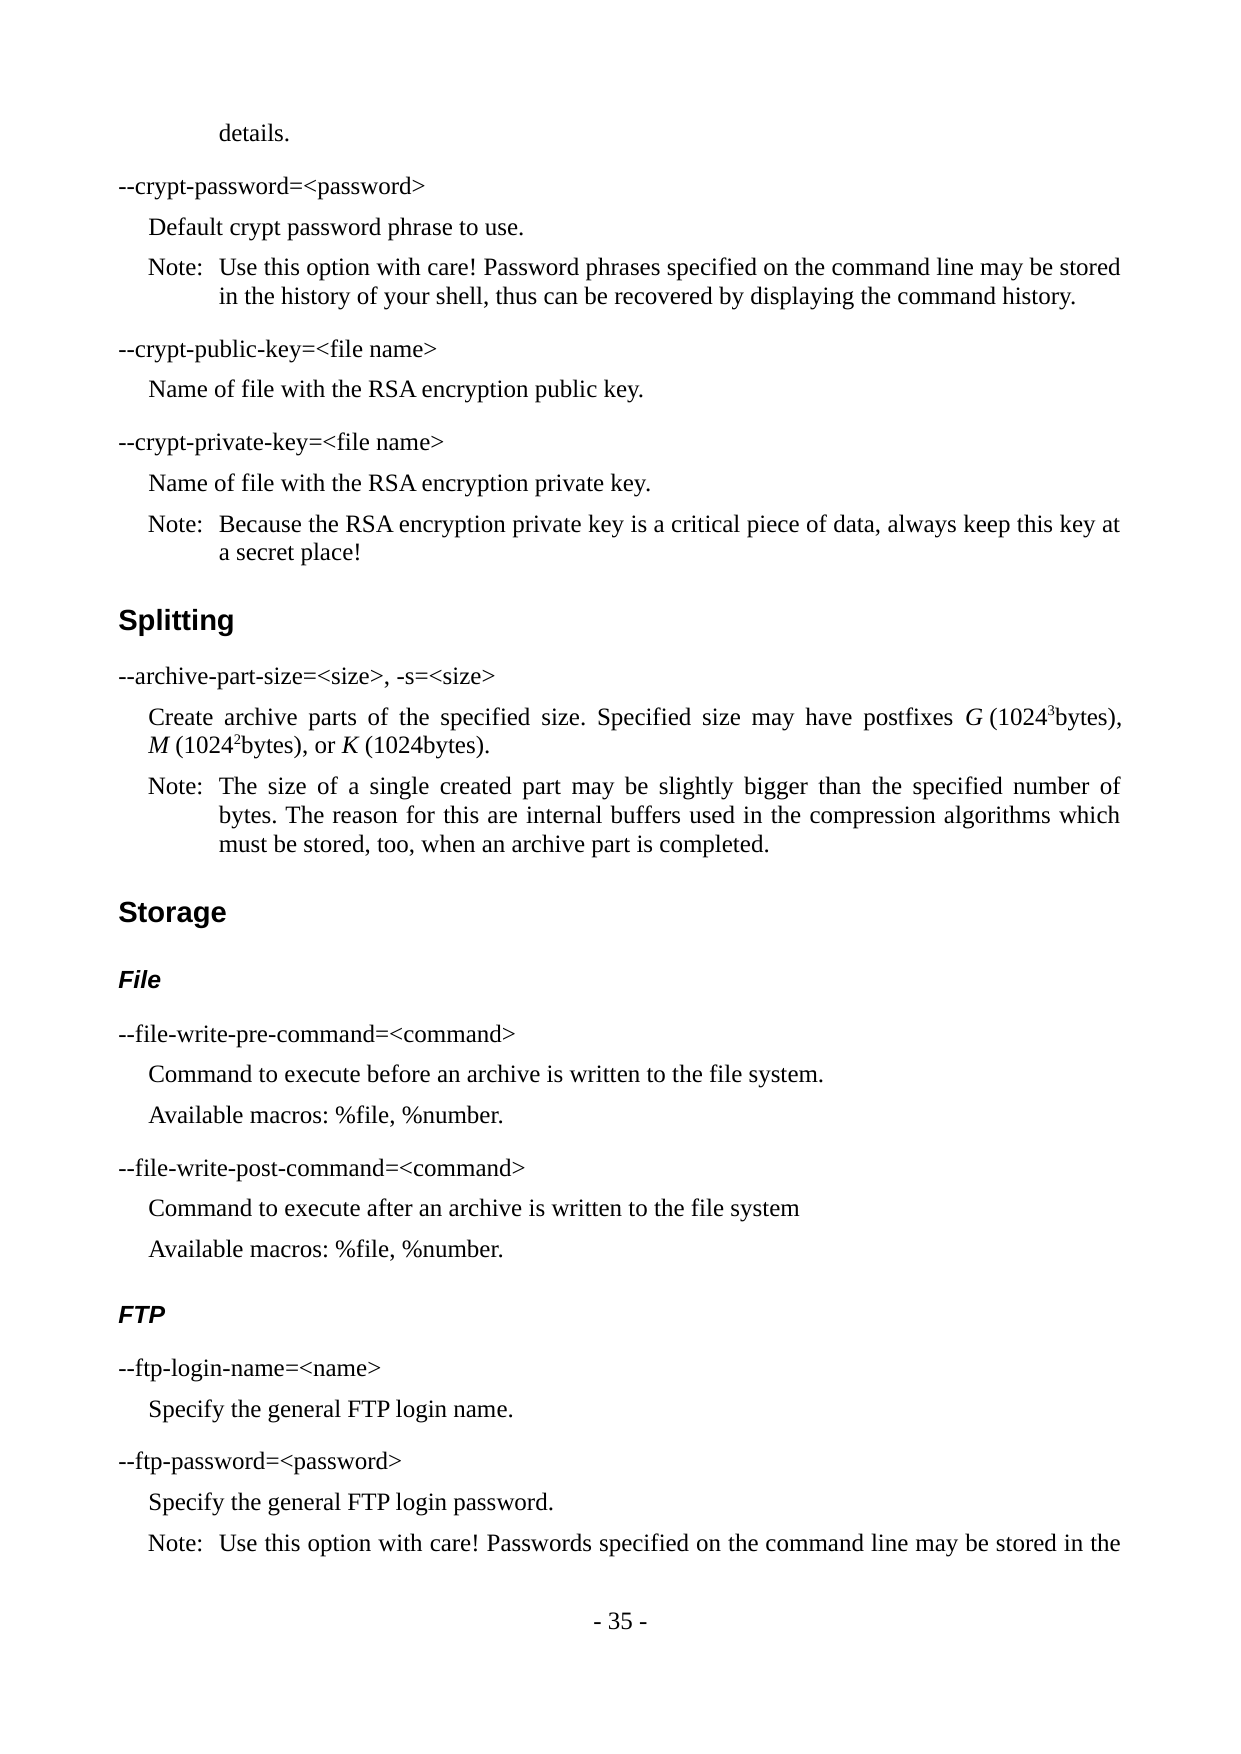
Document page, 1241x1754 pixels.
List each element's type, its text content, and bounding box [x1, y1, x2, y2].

title --file-write-post-command=<command> [118, 1153, 1122, 1182]
subtitle Splitting [118, 603, 1122, 637]
title --ftp-login-name=<name> [118, 1353, 1122, 1382]
title --archive-part-size=<size>, -s=<size> [118, 661, 1122, 690]
text Note: The size of a single created part may be slightly bigger than the specified number of bytes. The reason for this are internal buffers used in the compression algorithms which must be stored, too, when an archive part is completed. [148, 771, 1122, 858]
text Specify the general FTP login password. [148, 1487, 1122, 1516]
text Note: Use this option with care! Password phrases specified on the command line may be stored in the history of your shell, thus can be recovered by displaying the command history. [148, 252, 1122, 310]
text details. [148, 118, 1122, 147]
title --ftp-password=<password> [118, 1446, 1122, 1475]
title --crypt-password=<password> [118, 171, 1122, 199]
subtitle Storage [118, 894, 1122, 928]
text Default crypt password phrase to use. [148, 212, 1122, 240]
title --crypt-private-key=<file name> [118, 427, 1122, 456]
text Available macros: %file, %number. [148, 1234, 1122, 1263]
text Note: Because the RSA encryption private key is a critical piece of data, always keep this key at a secret place! [148, 509, 1122, 566]
text Command to execute before an archive is written to the file system. [148, 1059, 1122, 1088]
text Name of file with the RSA encryption public key. [148, 374, 1122, 403]
text Specify the general FTP login name. [148, 1394, 1122, 1422]
text Command to execute after an archive is written to the file system [148, 1193, 1122, 1222]
subtitle FTP [118, 1300, 1122, 1328]
text Available macros: %file, %number. [148, 1100, 1122, 1129]
title --file-write-pre-command=<command> [118, 1019, 1122, 1047]
text Note: Use this option with care! Passwords specified on the command line may be stored in the [148, 1528, 1122, 1557]
title --crypt-public-key=<file name> [118, 334, 1122, 362]
text Name of file with the RSA encryption private key. [148, 468, 1122, 497]
text Create archive parts of the specified size. Specified size may have postfixes G (10243bytes), M (10242bytes), or K (1024bytes). [148, 702, 1122, 759]
subtitle File [118, 966, 1122, 994]
